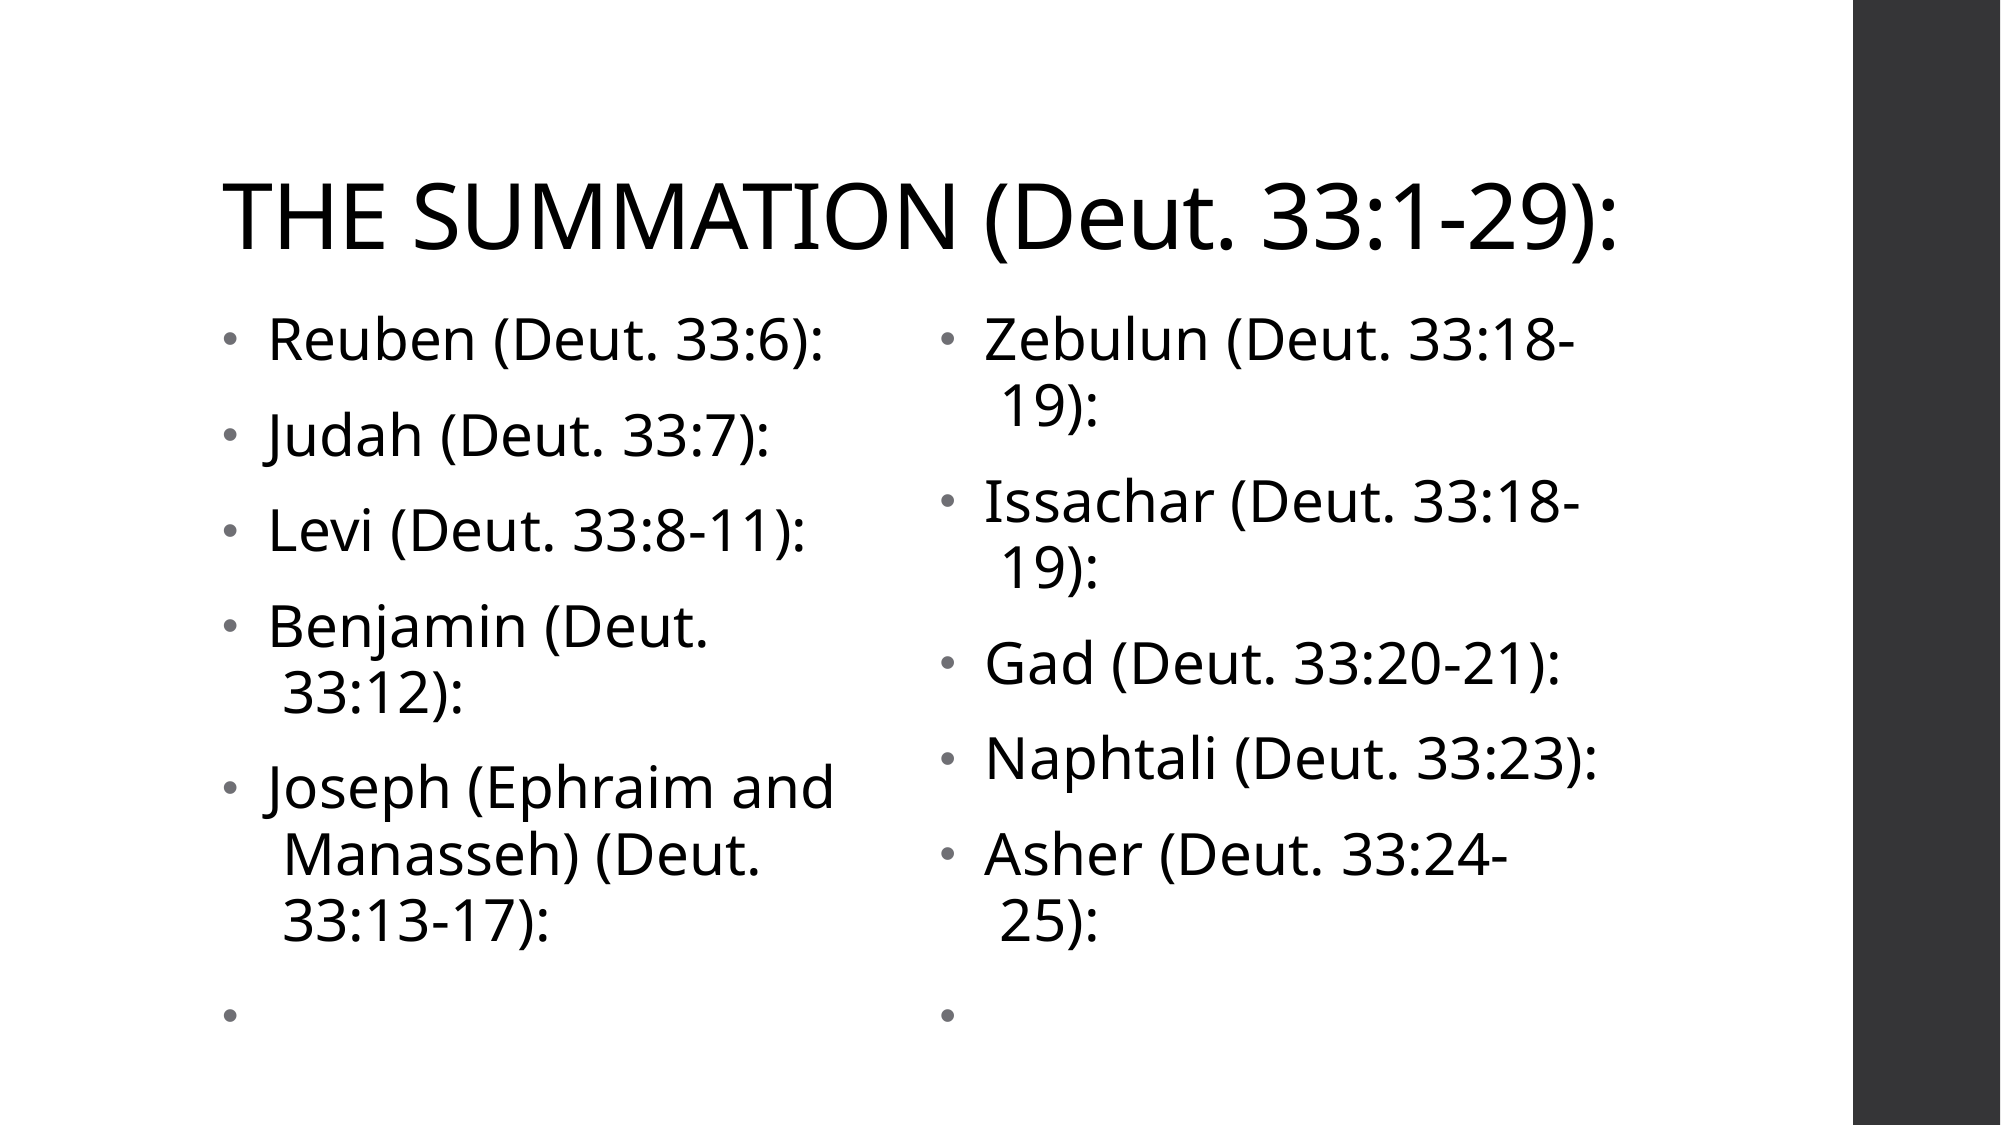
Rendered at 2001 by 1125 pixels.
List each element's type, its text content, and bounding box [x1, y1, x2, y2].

list Zebulun (Deut. 33:18-19): Issachar (Deut. 33:18-19): Gad (Deut. 33:20-21): Naphtali (Deut. 33:23): Asher (Deut. 33:24-25): [924, 299, 1617, 1014]
title THE SUMMATION (Deut. 33:1-29): [206, 60, 1797, 278]
list Reuben (Deut. 33:6): Judah (Deut. 33:7): Levi (Deut. 33:8-11): Benjamin (Deut. 33:12): Joseph (Ephraim and Manasseh) (Deut. 33:13-17): [207, 299, 900, 1014]
